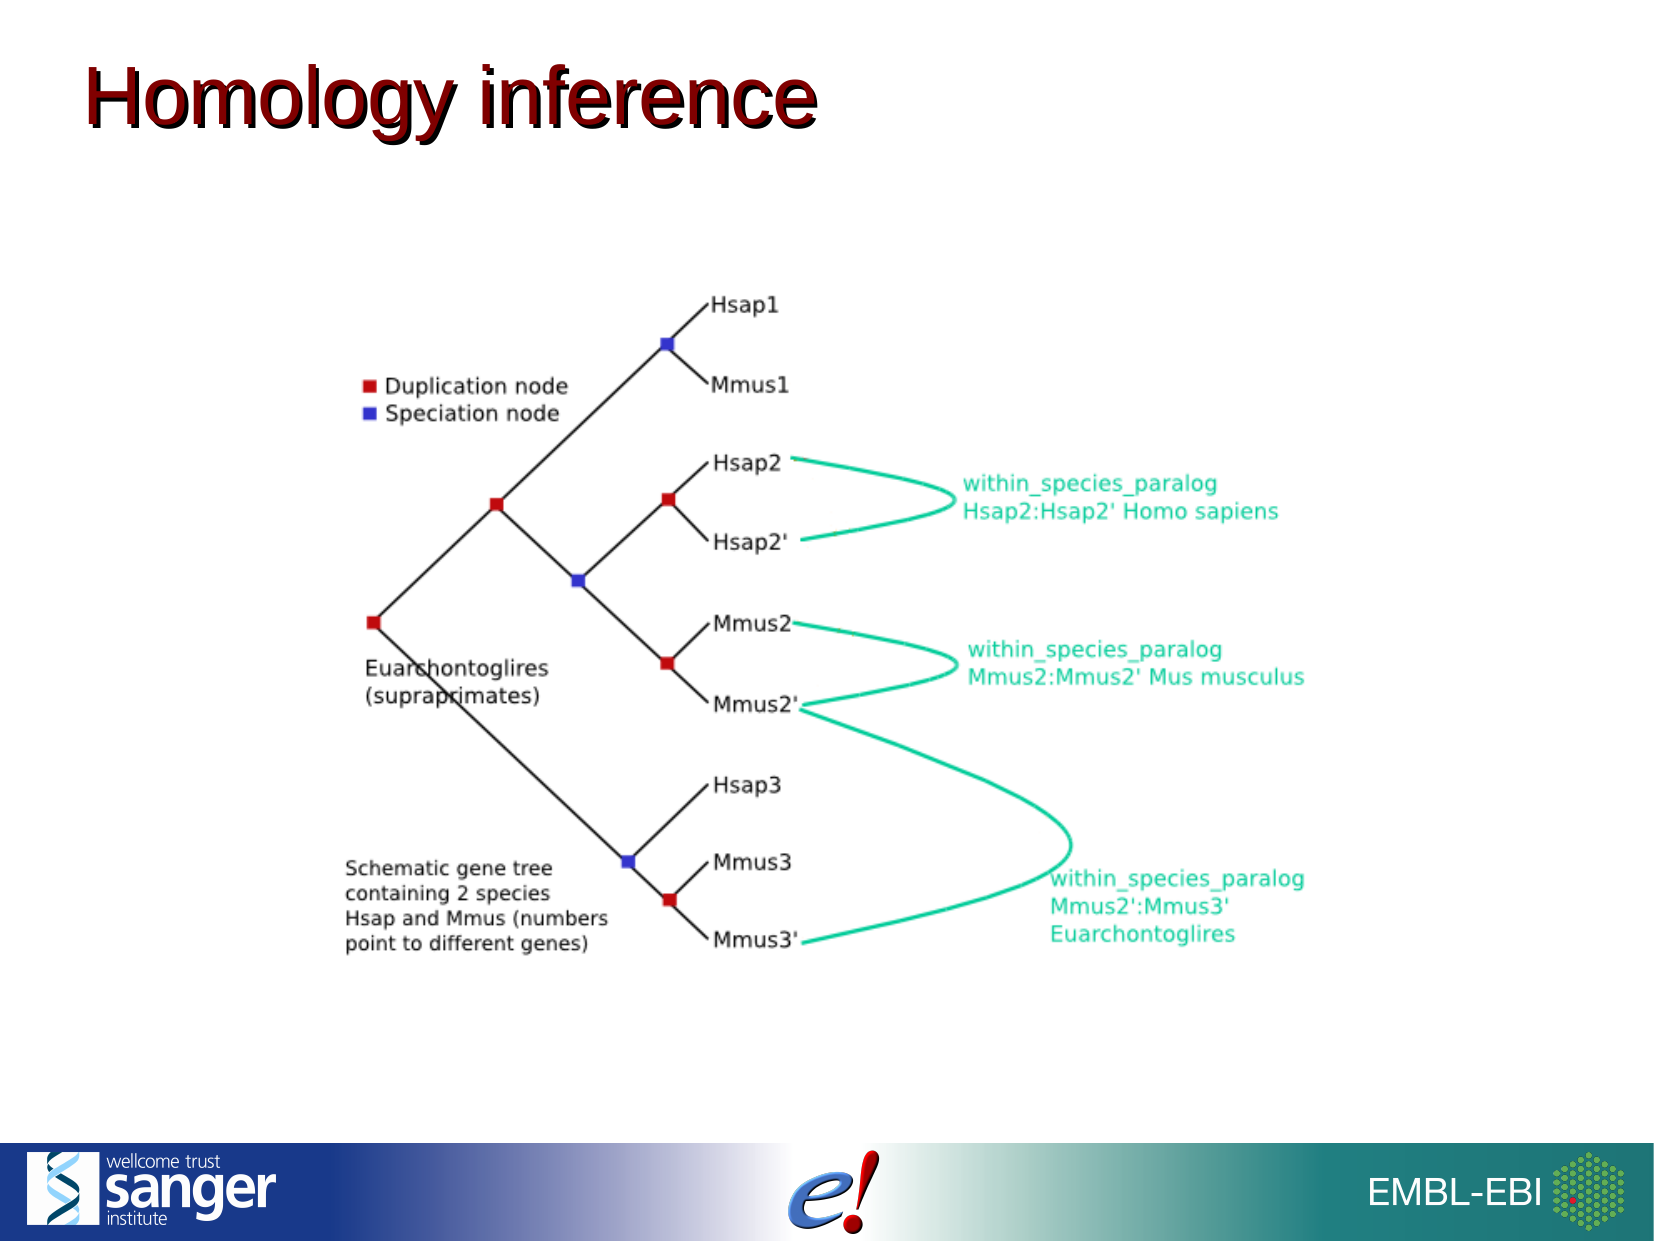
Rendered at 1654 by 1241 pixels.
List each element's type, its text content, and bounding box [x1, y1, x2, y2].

picture [0, 1143, 1654, 1241]
picture [332, 278, 1336, 969]
title Homology inference [82, 49, 1571, 257]
